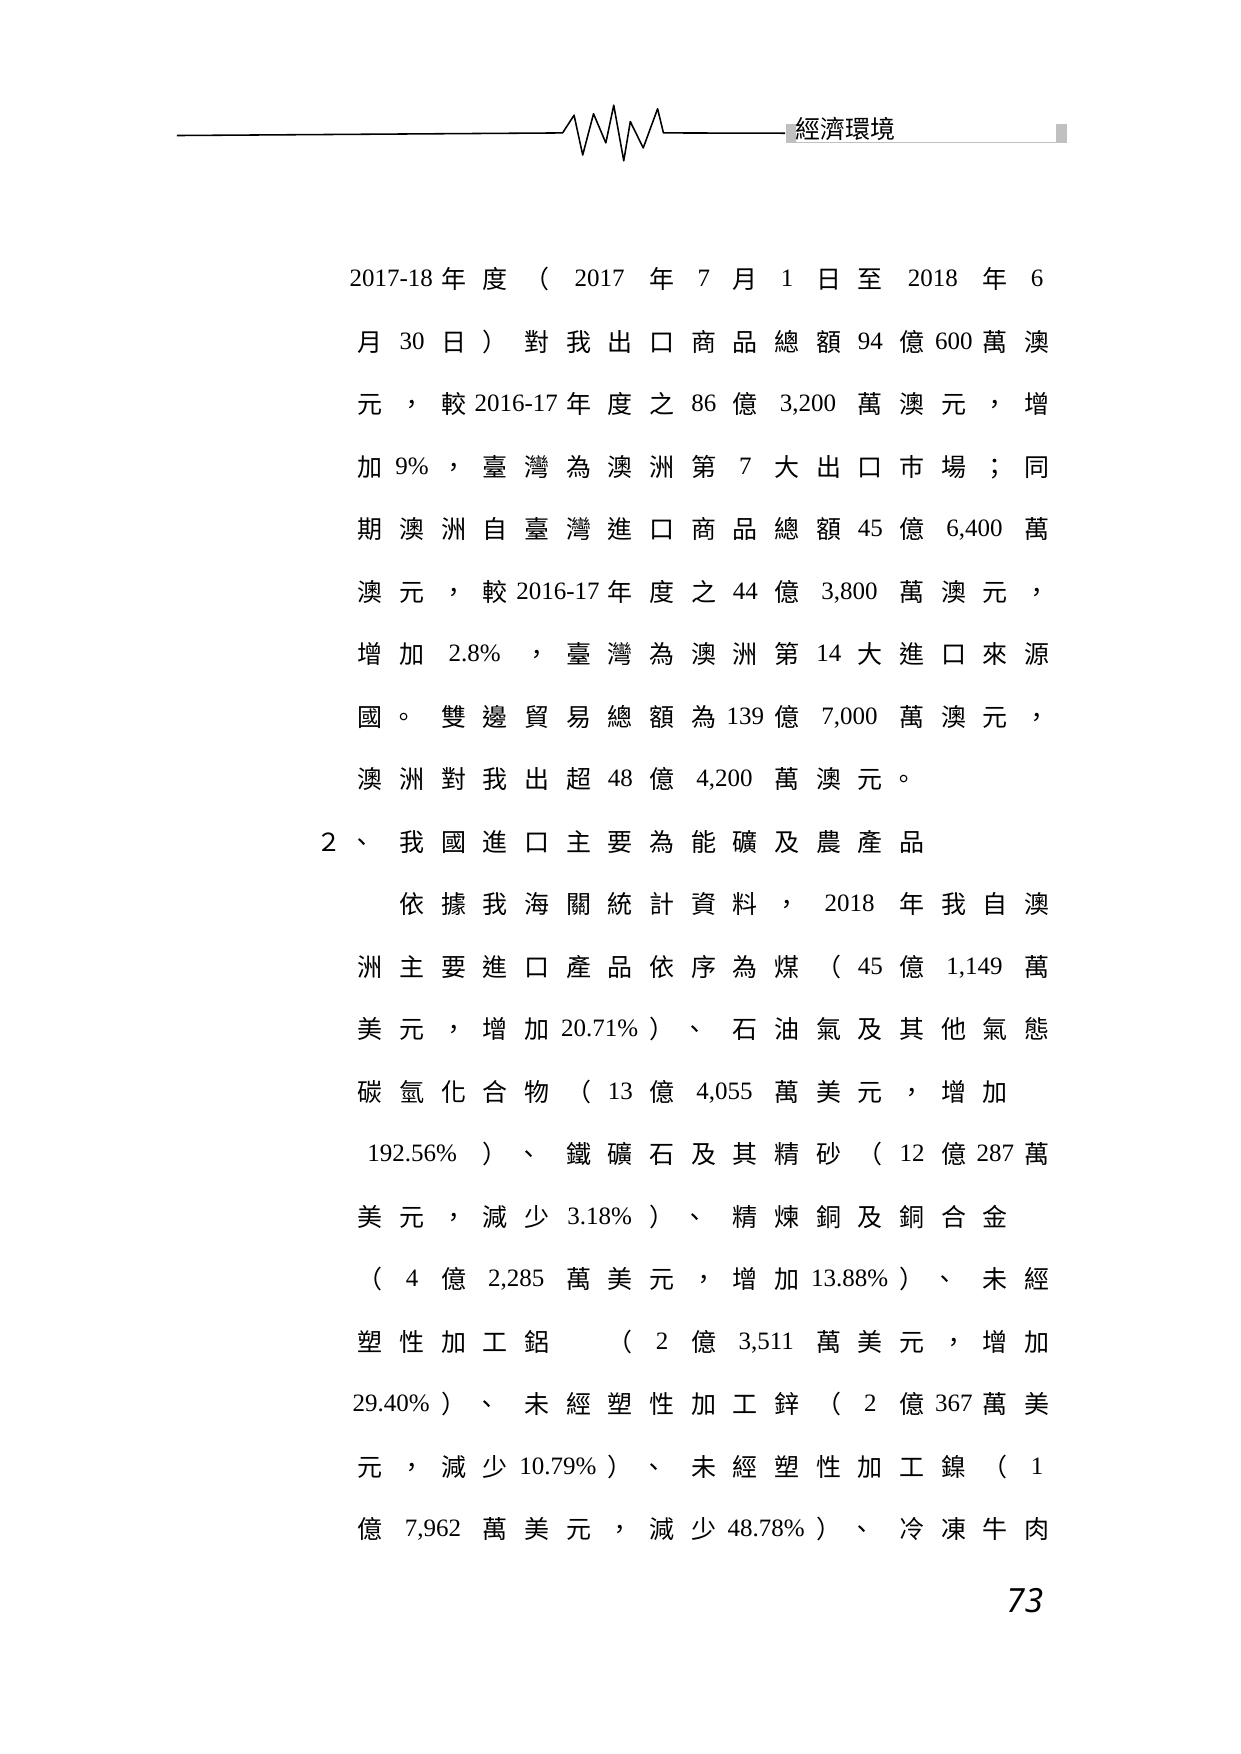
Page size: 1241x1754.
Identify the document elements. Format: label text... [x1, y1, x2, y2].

text ２、我國進口主要為能礦及農產品 [281, 799, 1058, 861]
text 依據我海關統計資料，2018年我自澳洲主要進口產品依序為煤（45億1,149萬美元，增加20.71%）、石油氣及其他氣態碳氫化合物（13億4,055萬美元，增加192.56%）、鐵礦石及其精砂（12億287萬美元，減少3.18%）、精煉銅及銅合金（4億2,285萬美元，增加13.88%）、未經塑性加工鋁 （2億3,511萬美元，增加29.40%）、未經塑性加工鋅（2億367萬美元，減少10.79%）、未經塑性加工鎳（1億7,962萬美元，減少48.78%）、冷凍牛肉 [281, 861, 1058, 1549]
text 2017-18年度（2017年7月1日至2018年6月30日）對我出口商品總額94億600萬澳元，較2016-17年度之86億3,200萬澳元，增加9%，臺灣為澳洲第7大出口巿場；同期澳洲自臺灣進口商品總額45億6,400萬澳元，較2016-17年度之44億3,800萬澳元，增加2.8%，臺灣為澳洲第14大進口來源國。雙邊貿易總額為139億7,000萬澳元，澳洲對我出超48億4,200萬澳元。 [281, 236, 1058, 799]
